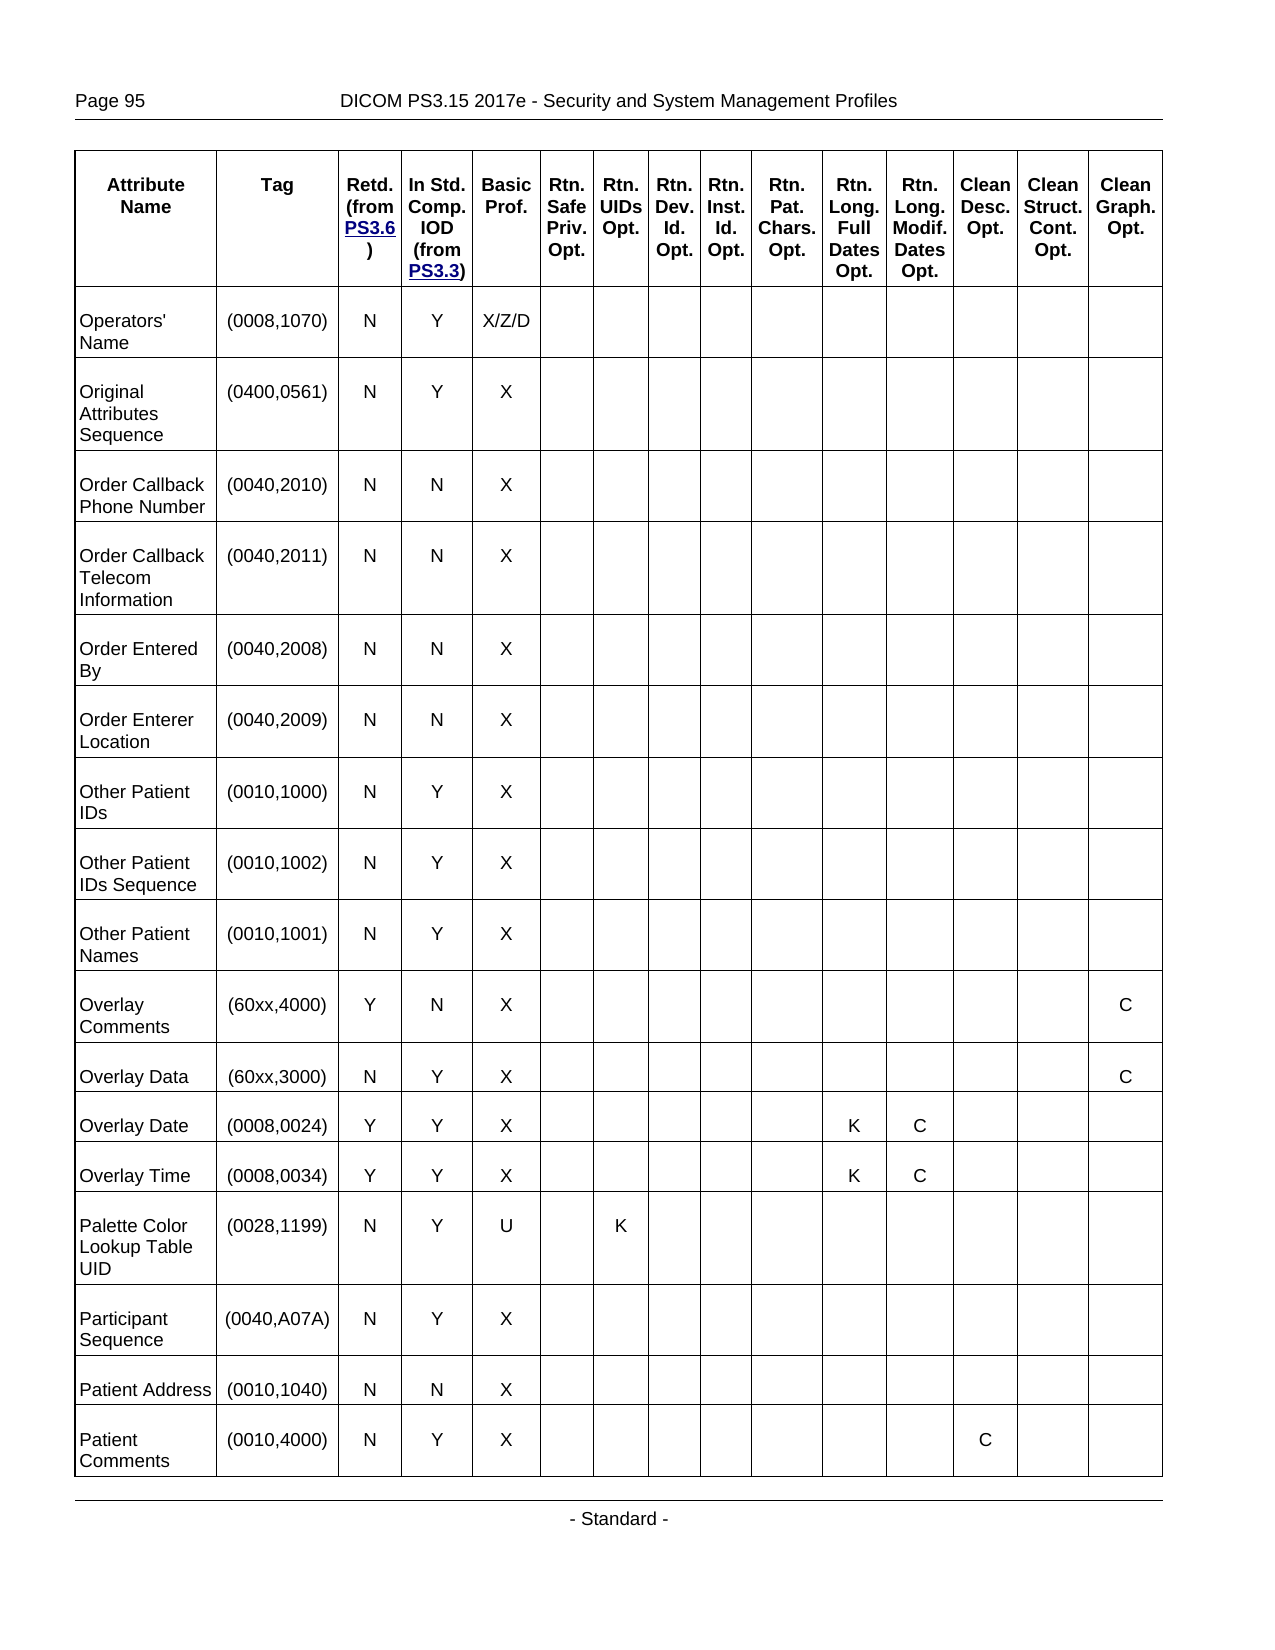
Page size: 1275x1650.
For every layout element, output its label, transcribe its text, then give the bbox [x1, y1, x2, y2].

table_cell [649, 522, 700, 614]
table_cell [1018, 1405, 1088, 1476]
table_cell X [473, 1092, 540, 1141]
table_cell [1089, 1285, 1162, 1355]
table_cell [649, 971, 700, 1042]
table_cell [1018, 358, 1088, 450]
table_cell [649, 615, 700, 685]
table_cell [649, 1043, 700, 1091]
table_cell Order Entered By [76, 615, 216, 685]
table_cell [823, 1356, 886, 1404]
table_cell [649, 358, 700, 450]
table_cell N [339, 1043, 401, 1091]
table_cell [1018, 615, 1088, 685]
table_cell [887, 1192, 953, 1283]
table_cell [823, 971, 886, 1042]
table_cell C [887, 1142, 953, 1191]
table_cell [594, 758, 648, 828]
table_header Rtn. UIDs Opt. [594, 151, 648, 286]
table_cell [752, 287, 822, 357]
table_cell N [339, 451, 401, 521]
table_cell [701, 1192, 751, 1283]
table_cell [887, 829, 953, 899]
table_cell [752, 1192, 822, 1283]
table_cell N [339, 522, 401, 614]
table_cell Patient Comments [76, 1405, 216, 1476]
table_cell [701, 1356, 751, 1404]
table_header Retd. (from PS3.6) [339, 151, 401, 286]
table_cell [649, 1285, 700, 1355]
table_cell K [823, 1142, 886, 1191]
table_cell [1089, 758, 1162, 828]
table_header Clean Graph. Opt. [1089, 151, 1162, 286]
table_cell C [887, 1092, 953, 1141]
table_cell [1089, 900, 1162, 970]
table_cell Y [402, 1092, 472, 1141]
table_cell Y [402, 1405, 472, 1476]
table_cell X [473, 900, 540, 970]
table_cell [649, 1192, 700, 1283]
table_cell [887, 287, 953, 357]
table_cell Overlay Date [76, 1092, 216, 1141]
table_cell [649, 758, 700, 828]
table_cell (0040,2010) [217, 451, 338, 521]
table_cell [541, 1285, 593, 1355]
table_cell Y [339, 1142, 401, 1191]
table_cell N [339, 758, 401, 828]
table_cell [752, 1356, 822, 1404]
table_cell [823, 1405, 886, 1476]
table_cell [541, 1405, 593, 1476]
table_cell [594, 1285, 648, 1355]
table_cell [823, 758, 886, 828]
table_cell [887, 1043, 953, 1091]
table_cell [1018, 522, 1088, 614]
table_cell [541, 615, 593, 685]
table_header Rtn. Dev. Id. Opt. [649, 151, 700, 286]
table_cell N [402, 615, 472, 685]
table_cell [701, 1142, 751, 1191]
table_cell [1089, 615, 1162, 685]
table_cell Y [402, 1285, 472, 1355]
table_cell [701, 758, 751, 828]
table_cell [1089, 1092, 1162, 1141]
table_cell [649, 1092, 700, 1141]
table_cell [954, 1192, 1017, 1283]
table_cell N [402, 451, 472, 521]
table_cell Order Callback Phone Number [76, 451, 216, 521]
table_cell [823, 451, 886, 521]
table_cell [1089, 1142, 1162, 1191]
table_cell (0400,0561) [217, 358, 338, 450]
table_cell [823, 900, 886, 970]
table_cell (0008,0034) [217, 1142, 338, 1191]
table_cell Other Patient Names [76, 900, 216, 970]
table_cell [701, 829, 751, 899]
table_cell [954, 522, 1017, 614]
table_cell Original Attributes Sequence [76, 358, 216, 450]
table_cell [752, 1043, 822, 1091]
table_cell Operators' Name [76, 287, 216, 357]
table_cell N [339, 358, 401, 450]
table_cell X/Z/D [473, 287, 540, 357]
table_cell [594, 522, 648, 614]
table_cell Y [339, 971, 401, 1042]
table_cell [1089, 287, 1162, 357]
table_cell [823, 829, 886, 899]
table_cell [887, 971, 953, 1042]
table_cell [887, 1405, 953, 1476]
table_cell [701, 615, 751, 685]
table_header Rtn. Long. Full Dates Opt. [823, 151, 886, 286]
table_cell [649, 900, 700, 970]
table_cell [541, 829, 593, 899]
table_cell [1018, 971, 1088, 1042]
table_cell [823, 615, 886, 685]
table_cell X [473, 1356, 540, 1404]
table_cell [701, 1043, 751, 1091]
table_cell [701, 971, 751, 1042]
table_cell Overlay Comments [76, 971, 216, 1042]
table_cell N [339, 1192, 401, 1283]
table_cell (0010,1001) [217, 900, 338, 970]
table_cell [649, 686, 700, 757]
table_cell X [473, 829, 540, 899]
table_cell (0008,1070) [217, 287, 338, 357]
table_cell Y [402, 1142, 472, 1191]
table_cell [1018, 900, 1088, 970]
table_cell N [402, 686, 472, 757]
table_cell [1089, 829, 1162, 899]
table_cell [887, 1356, 953, 1404]
table_cell (0010,1002) [217, 829, 338, 899]
table_cell (0040,A07A) [217, 1285, 338, 1355]
table_cell [954, 971, 1017, 1042]
table_cell [594, 971, 648, 1042]
table_cell U [473, 1192, 540, 1283]
table_header Clean Struct. Cont. Opt. [1018, 151, 1088, 286]
table_cell N [402, 522, 472, 614]
table_cell [701, 522, 751, 614]
table_cell [823, 686, 886, 757]
table_cell [594, 451, 648, 521]
table_cell [1018, 829, 1088, 899]
table_cell [594, 1356, 648, 1404]
table_cell [649, 1142, 700, 1191]
table_cell [594, 1043, 648, 1091]
table_cell [541, 971, 593, 1042]
table_cell N [339, 287, 401, 357]
table_cell [752, 900, 822, 970]
table_cell [954, 1142, 1017, 1191]
table_cell [1018, 1285, 1088, 1355]
table_cell (0040,2009) [217, 686, 338, 757]
table_cell X [473, 1043, 540, 1091]
table_cell [752, 615, 822, 685]
table_cell [649, 1356, 700, 1404]
table_cell [823, 522, 886, 614]
table_cell [541, 1192, 593, 1283]
table_cell [1018, 758, 1088, 828]
table_cell [752, 1405, 822, 1476]
table_cell [954, 287, 1017, 357]
table_header Attribute Name [76, 151, 216, 286]
table_cell [594, 358, 648, 450]
table_cell [594, 615, 648, 685]
table_cell Y [402, 900, 472, 970]
table_cell [954, 358, 1017, 450]
table_cell X [473, 1285, 540, 1355]
table_cell [752, 1092, 822, 1141]
table_cell [954, 829, 1017, 899]
table_cell N [339, 1405, 401, 1476]
table_cell [541, 1356, 593, 1404]
table_cell C [1089, 971, 1162, 1042]
table_cell X [473, 1405, 540, 1476]
table_cell N [339, 900, 401, 970]
table_cell X [473, 522, 540, 614]
table_header Tag [217, 151, 338, 286]
table_cell [1018, 1043, 1088, 1091]
table_cell [541, 686, 593, 757]
table_cell Y [402, 1043, 472, 1091]
table_cell (0010,1000) [217, 758, 338, 828]
table_cell (60xx,4000) [217, 971, 338, 1042]
table_cell [649, 287, 700, 357]
table_cell [1089, 451, 1162, 521]
table_cell [701, 451, 751, 521]
table_cell Y [402, 358, 472, 450]
table_cell [1018, 1092, 1088, 1141]
table_cell [701, 358, 751, 450]
table_cell [887, 1285, 953, 1355]
table_cell [541, 1142, 593, 1191]
table_cell X [473, 451, 540, 521]
table_cell [954, 1043, 1017, 1091]
table_cell Participant Sequence [76, 1285, 216, 1355]
table_cell [823, 1285, 886, 1355]
table_cell Order Callback Telecom Information [76, 522, 216, 614]
table_cell [887, 686, 953, 757]
table_cell X [473, 758, 540, 828]
table_cell (0040,2008) [217, 615, 338, 685]
table_cell N [339, 829, 401, 899]
table_cell [1089, 1192, 1162, 1283]
table_cell N [339, 615, 401, 685]
table_cell N [402, 1356, 472, 1404]
table_header Rtn. Pat. Chars. Opt. [752, 151, 822, 286]
table_cell [1089, 1356, 1162, 1404]
table_cell [752, 829, 822, 899]
table_cell (0008,0024) [217, 1092, 338, 1141]
table_cell [541, 522, 593, 614]
table_cell Y [402, 829, 472, 899]
table_cell [752, 758, 822, 828]
table_cell [594, 829, 648, 899]
table_cell [752, 1285, 822, 1355]
table_cell [594, 1405, 648, 1476]
table_cell [541, 758, 593, 828]
table_cell X [473, 358, 540, 450]
table_cell [954, 615, 1017, 685]
table_cell [887, 615, 953, 685]
table_cell Order Enterer Location [76, 686, 216, 757]
table_header In Std. Comp. IOD (from PS3.3) [402, 151, 472, 286]
table_cell [1018, 451, 1088, 521]
table_header Clean Desc. Opt. [954, 151, 1017, 286]
table_cell [541, 900, 593, 970]
table_cell [594, 1092, 648, 1141]
table_cell [954, 686, 1017, 757]
table_cell [649, 829, 700, 899]
table_header Rtn. Inst. Id. Opt. [701, 151, 751, 286]
table_cell [823, 1192, 886, 1283]
table_cell [752, 451, 822, 521]
table_cell X [473, 686, 540, 757]
table_cell [541, 1092, 593, 1141]
table_cell (0028,1199) [217, 1192, 338, 1283]
table_cell [701, 1285, 751, 1355]
table_cell N [339, 1285, 401, 1355]
table_cell X [473, 1142, 540, 1191]
table_cell [1089, 686, 1162, 757]
table_cell [752, 1142, 822, 1191]
table_cell [954, 900, 1017, 970]
table_cell [954, 758, 1017, 828]
table_cell [594, 287, 648, 357]
table_cell [752, 522, 822, 614]
table_cell [887, 451, 953, 521]
table_cell [887, 358, 953, 450]
table_cell [541, 1043, 593, 1091]
table_cell [954, 451, 1017, 521]
table_header Rtn. Long. Modif. Dates Opt. [887, 151, 953, 286]
table_cell [752, 686, 822, 757]
table_cell N [339, 1356, 401, 1404]
table_cell (0040,2011) [217, 522, 338, 614]
table_cell [594, 686, 648, 757]
table_cell [752, 971, 822, 1042]
table_cell [823, 358, 886, 450]
table_cell [1018, 287, 1088, 357]
table_cell Y [402, 1192, 472, 1283]
table_cell [701, 287, 751, 357]
table_cell [823, 1043, 886, 1091]
table_cell X [473, 971, 540, 1042]
table_cell [1018, 1142, 1088, 1191]
table_cell C [1089, 1043, 1162, 1091]
table_cell [887, 900, 953, 970]
table_cell [954, 1356, 1017, 1404]
table_cell N [402, 971, 472, 1042]
table_cell [649, 1405, 700, 1476]
table_cell Y [402, 287, 472, 357]
table_cell X [473, 615, 540, 685]
table_cell [752, 358, 822, 450]
table_cell Y [339, 1092, 401, 1141]
table_cell [887, 522, 953, 614]
table_cell Y [402, 758, 472, 828]
table_cell [1018, 686, 1088, 757]
table_cell [541, 451, 593, 521]
table_cell [541, 358, 593, 450]
table_cell [594, 900, 648, 970]
table_cell K [823, 1092, 886, 1141]
table_cell [1018, 1192, 1088, 1283]
table_cell (0010,4000) [217, 1405, 338, 1476]
table_cell [541, 287, 593, 357]
table_cell [701, 1092, 751, 1141]
table_cell (60xx,3000) [217, 1043, 338, 1091]
table_cell Other Patient IDs Sequence [76, 829, 216, 899]
table_cell Other Patient IDs [76, 758, 216, 828]
table_cell [1089, 358, 1162, 450]
table_cell [594, 1142, 648, 1191]
table_cell Overlay Time [76, 1142, 216, 1191]
table_cell Palette Color Lookup Table UID [76, 1192, 216, 1283]
table_cell [823, 287, 886, 357]
table_cell Patient Address [76, 1356, 216, 1404]
table_cell [701, 686, 751, 757]
table_cell [954, 1092, 1017, 1141]
table_cell N [339, 686, 401, 757]
table_cell K [594, 1192, 648, 1283]
table_cell Overlay Data [76, 1043, 216, 1091]
table_cell [887, 758, 953, 828]
table_header Rtn. Safe Priv. Opt. [541, 151, 593, 286]
table_cell [1089, 522, 1162, 614]
table_cell [1089, 1405, 1162, 1476]
table_cell C [954, 1405, 1017, 1476]
table_cell [701, 1405, 751, 1476]
table_cell (0010,1040) [217, 1356, 338, 1404]
table_cell [649, 451, 700, 521]
table_cell [701, 900, 751, 970]
table_cell [954, 1285, 1017, 1355]
table_header Basic Prof. [473, 151, 540, 286]
table_cell [1018, 1356, 1088, 1404]
